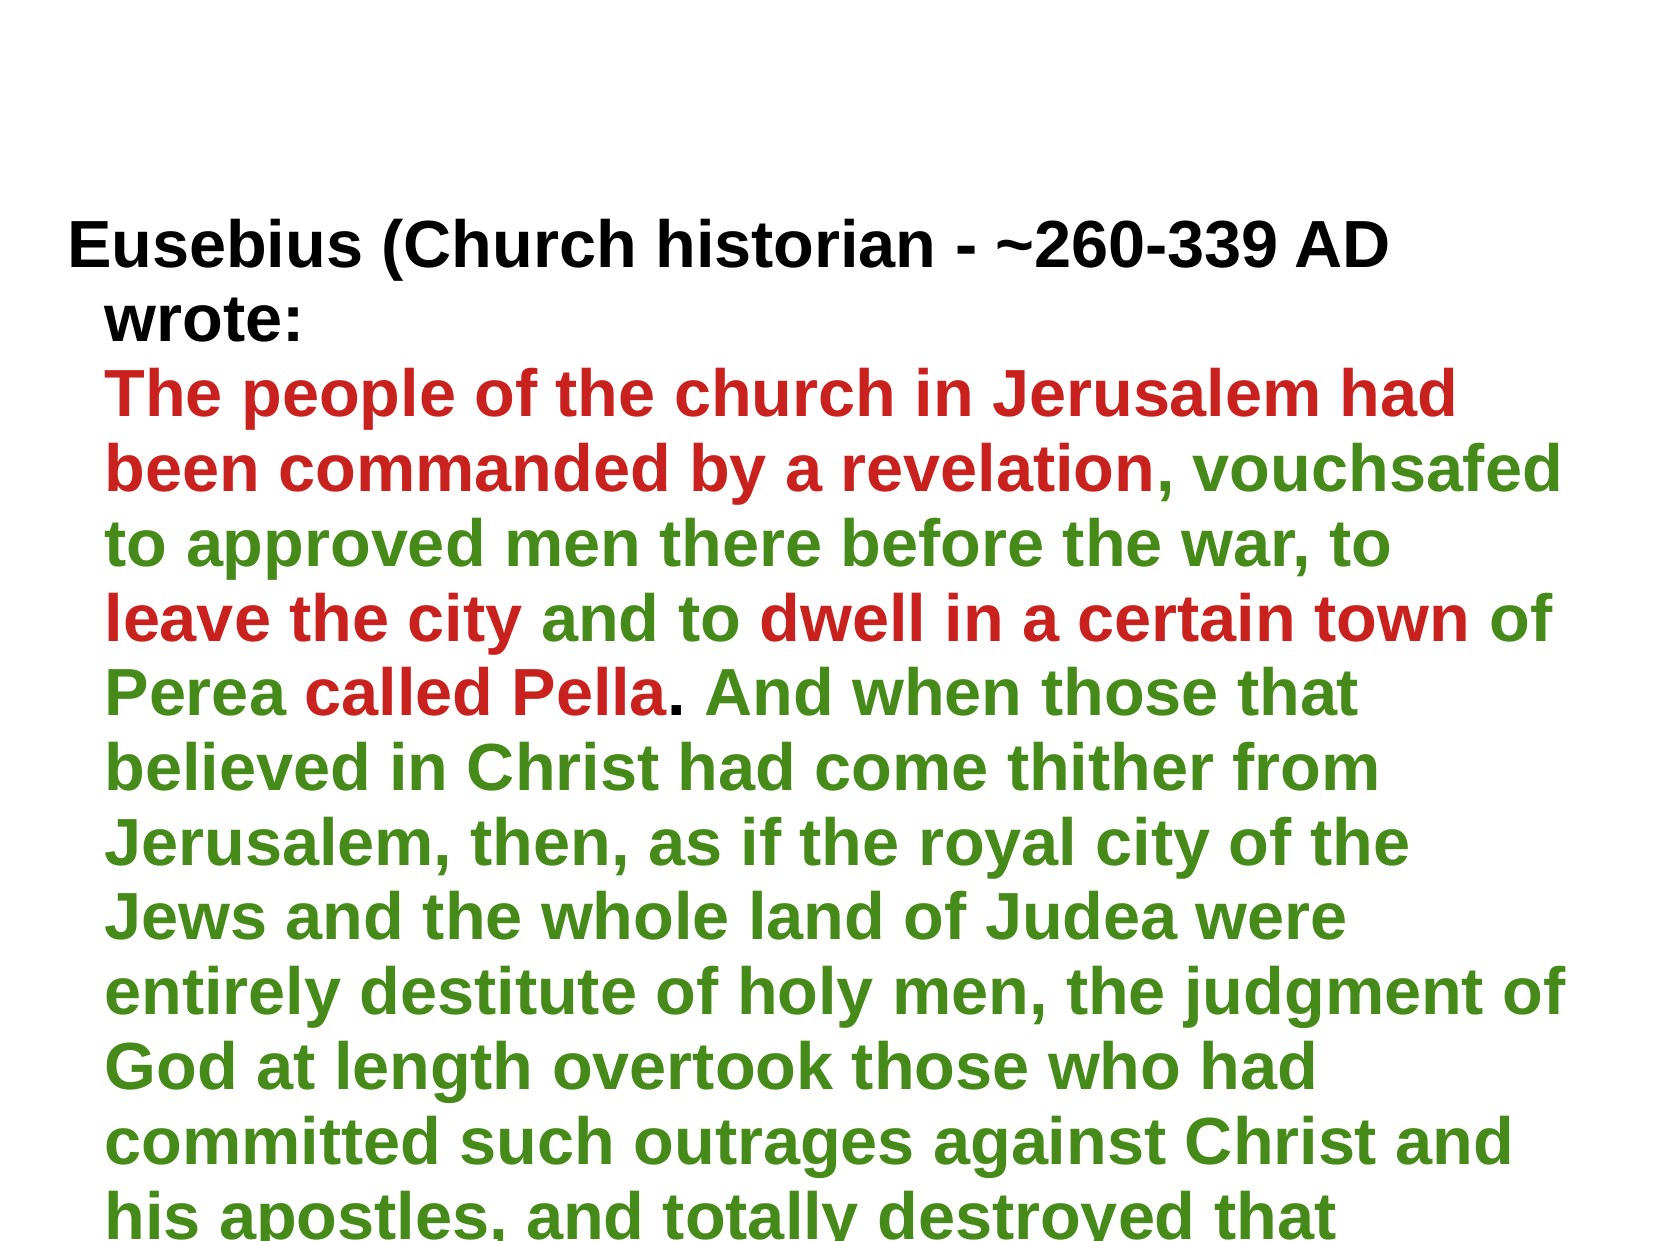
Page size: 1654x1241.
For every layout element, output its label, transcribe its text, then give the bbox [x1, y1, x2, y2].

list Eusebius (Church historian - ~260-339 AD wrote: The people of the church in Jerusalem had been commanded by a revelation, vouchsafed to approved men there before the war, to leave the city and to dwell in a certain town of Perea called Pella. And when those that believed in Christ had come thither from Jerusalem, then, as if the royal city of the Jews and the whole land of Judea were entirely destitute of holy men, the judgment of God at length overtook those who had committed such outrages against Christ and his apostles, and totally destroyed that generation of impious men.” (Eccl. Hist. 3:5:3; cp. Matt 24:16; Epiphanius, De pond. 15) [29, 206, 1571, 1241]
